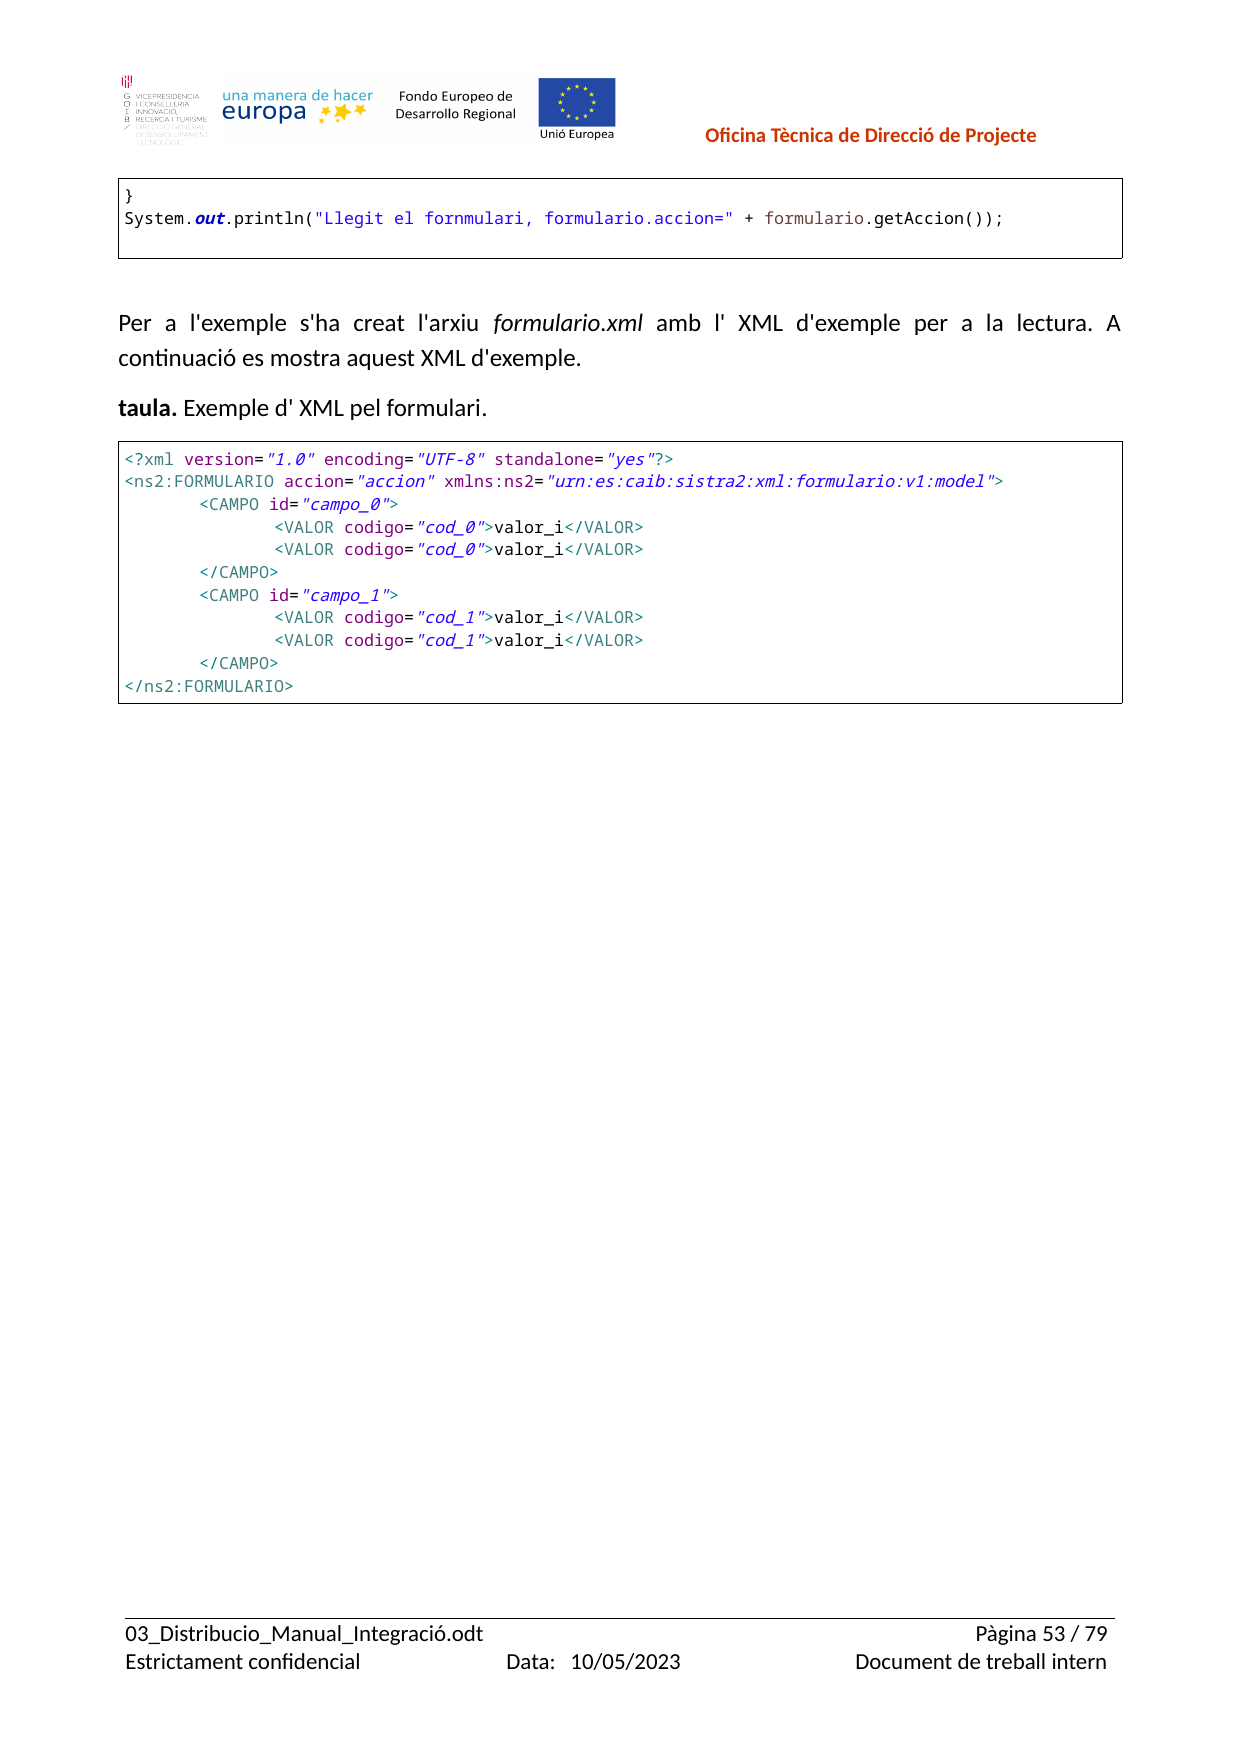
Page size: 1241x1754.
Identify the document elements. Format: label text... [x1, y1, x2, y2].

picture [118, 73, 213, 147]
picture [219, 73, 621, 147]
table_header <?xml version="1.0" encoding="UTF-8" standalone="yes"?> <ns2:FORMULARIO accion="accion" xmlns:ns2="urn:es:caib:sistra2:xml:formulario:v1:model"> <CAMPO id="campo_0"> <VALOR codigo="cod_0">valor_i</VALOR> <VALOR codigo="cod_0">valor_i</VALOR> </CAMPO> <CAMPO id="campo_1"> <VALOR codigo="cod_1">valor_i</VALOR> <VALOR codigo="cod_1">valor_i</VALOR> </CAMPO> </ns2:FORMULARIO> [119, 442, 1122, 703]
table_header } System.out.println("Llegit el fornmulari, formulario.accion=" + formulario.getAccion()); [119, 179, 1122, 257]
text Per a l'exemple s'ha creat l'arxiu formulario.xml amb l' XML d'exemple per a la lectura. A continuació es mostra aquest XML d'exemple. [118, 307, 1122, 373]
text taula. Exemple d' XML pel formulari. [118, 392, 1122, 422]
